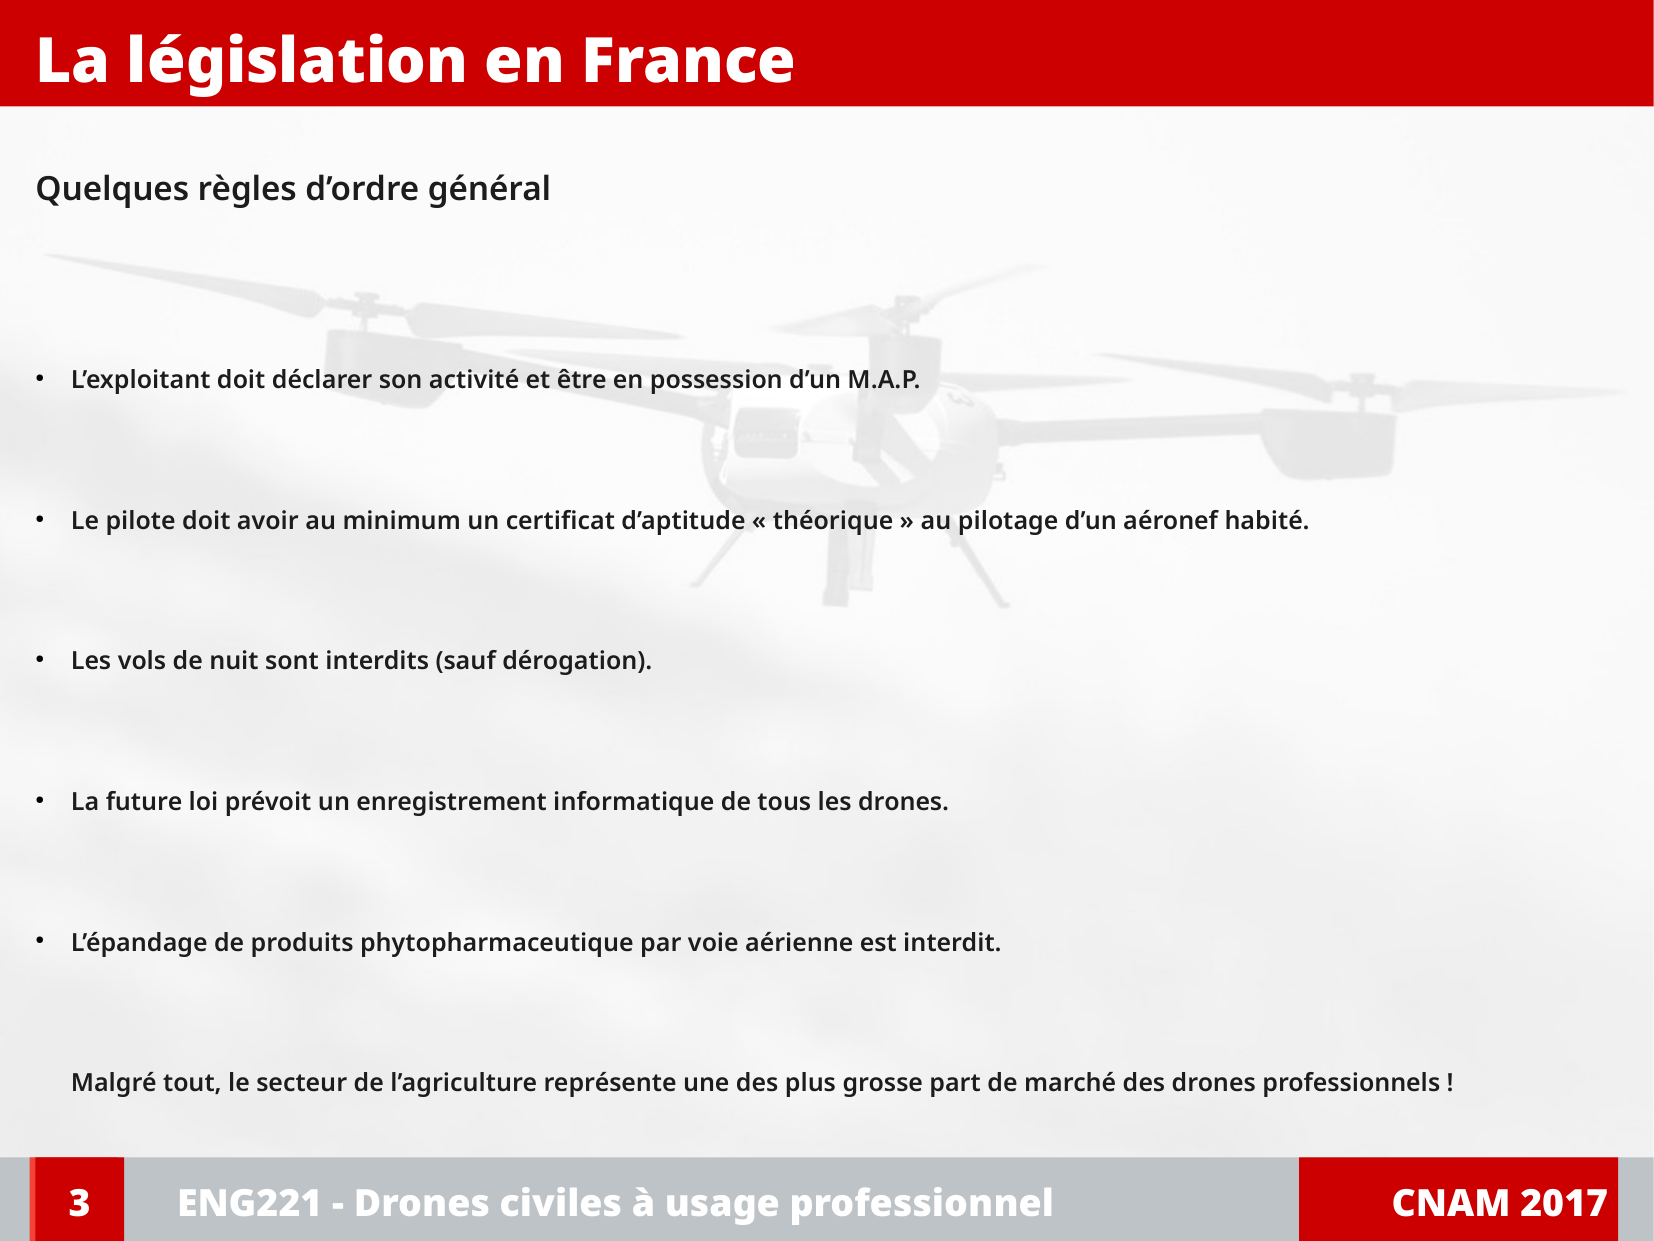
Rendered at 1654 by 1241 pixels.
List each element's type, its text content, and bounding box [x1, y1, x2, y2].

list Quelques règles d’ordre général L’exploitant doit déclarer son activité et être en possession d’un M.A.P. Le pilote doit avoir au minimum un certificat d’aptitude « théorique » au pilotage d’un aéronef habité. Les vols de nuit sont interdits (sauf dérogation). La future loi prévoit un enregistrement informatique de tous les drones. L’épandage de produits phytopharmaceutique par voie aérienne est interdit. Malgré tout, le secteur de l’agriculture représente une des plus grosse part de marché des drones professionnels ! [35, 165, 1619, 1123]
picture [0, 107, 1654, 1157]
title La législation en France [35, 0, 1571, 101]
